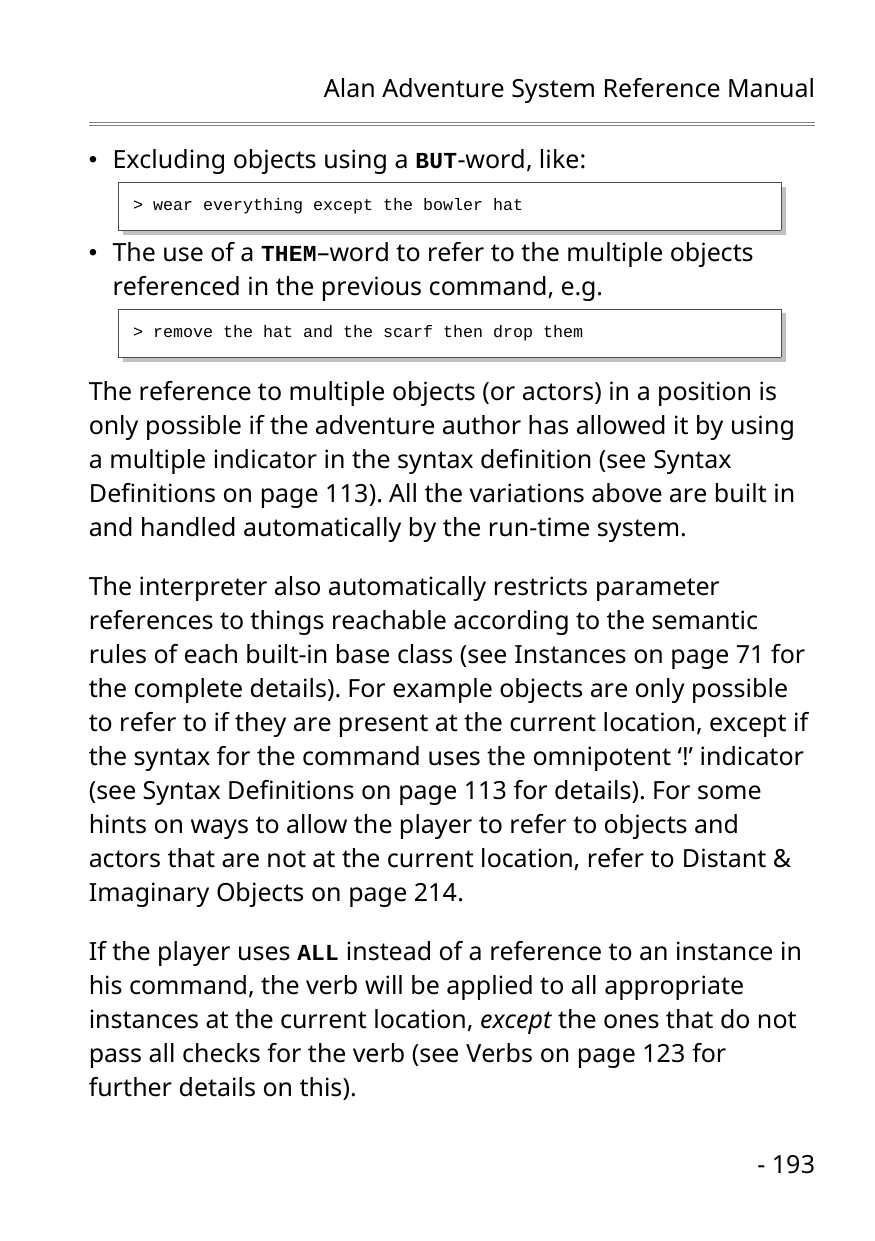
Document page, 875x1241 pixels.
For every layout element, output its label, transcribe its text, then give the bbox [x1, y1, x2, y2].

list The use of a THEM–word to refer to the multiple objects referenced in the previous command, e.g. [88, 235, 815, 303]
text The interpreter also automatically restricts parameter references to things reachable according to the semantic rules of each built-in base class (see Instances on page 55 for the complete details). For example objects are only possible to refer to if they are present at the current location, except if the syntax for the command uses the omnipotent ‘!’ indicator (see Syntax Definitions on page 88 for details). For some hints on ways to allow the player to refer to objects and actors that are not at the current location, refer to Distant & Imaginary Objects on page 172. [88, 569, 815, 909]
text The reference to multiple objects (or actors) in a position is only possible if the adventure author has allowed it by using a multiple indicator in the syntax definition (see Syntax Definitions on page 88). All the variations above are built in and handled automatically by the run-time system. [88, 374, 815, 544]
list Excluding objects using a BUT-word, like: [88, 142, 815, 176]
text > wear everything except the bowler hat [119, 183, 781, 230]
text If the player uses ALL instead of a reference to an instance in his command, the verb will be applied to all appropriate instances at the current location, except the ones that do not pass all checks for the verb (see Verbs on page 97 for further details on this). [88, 934, 815, 1103]
text > remove the hat and the scarf then drop them [119, 310, 781, 357]
